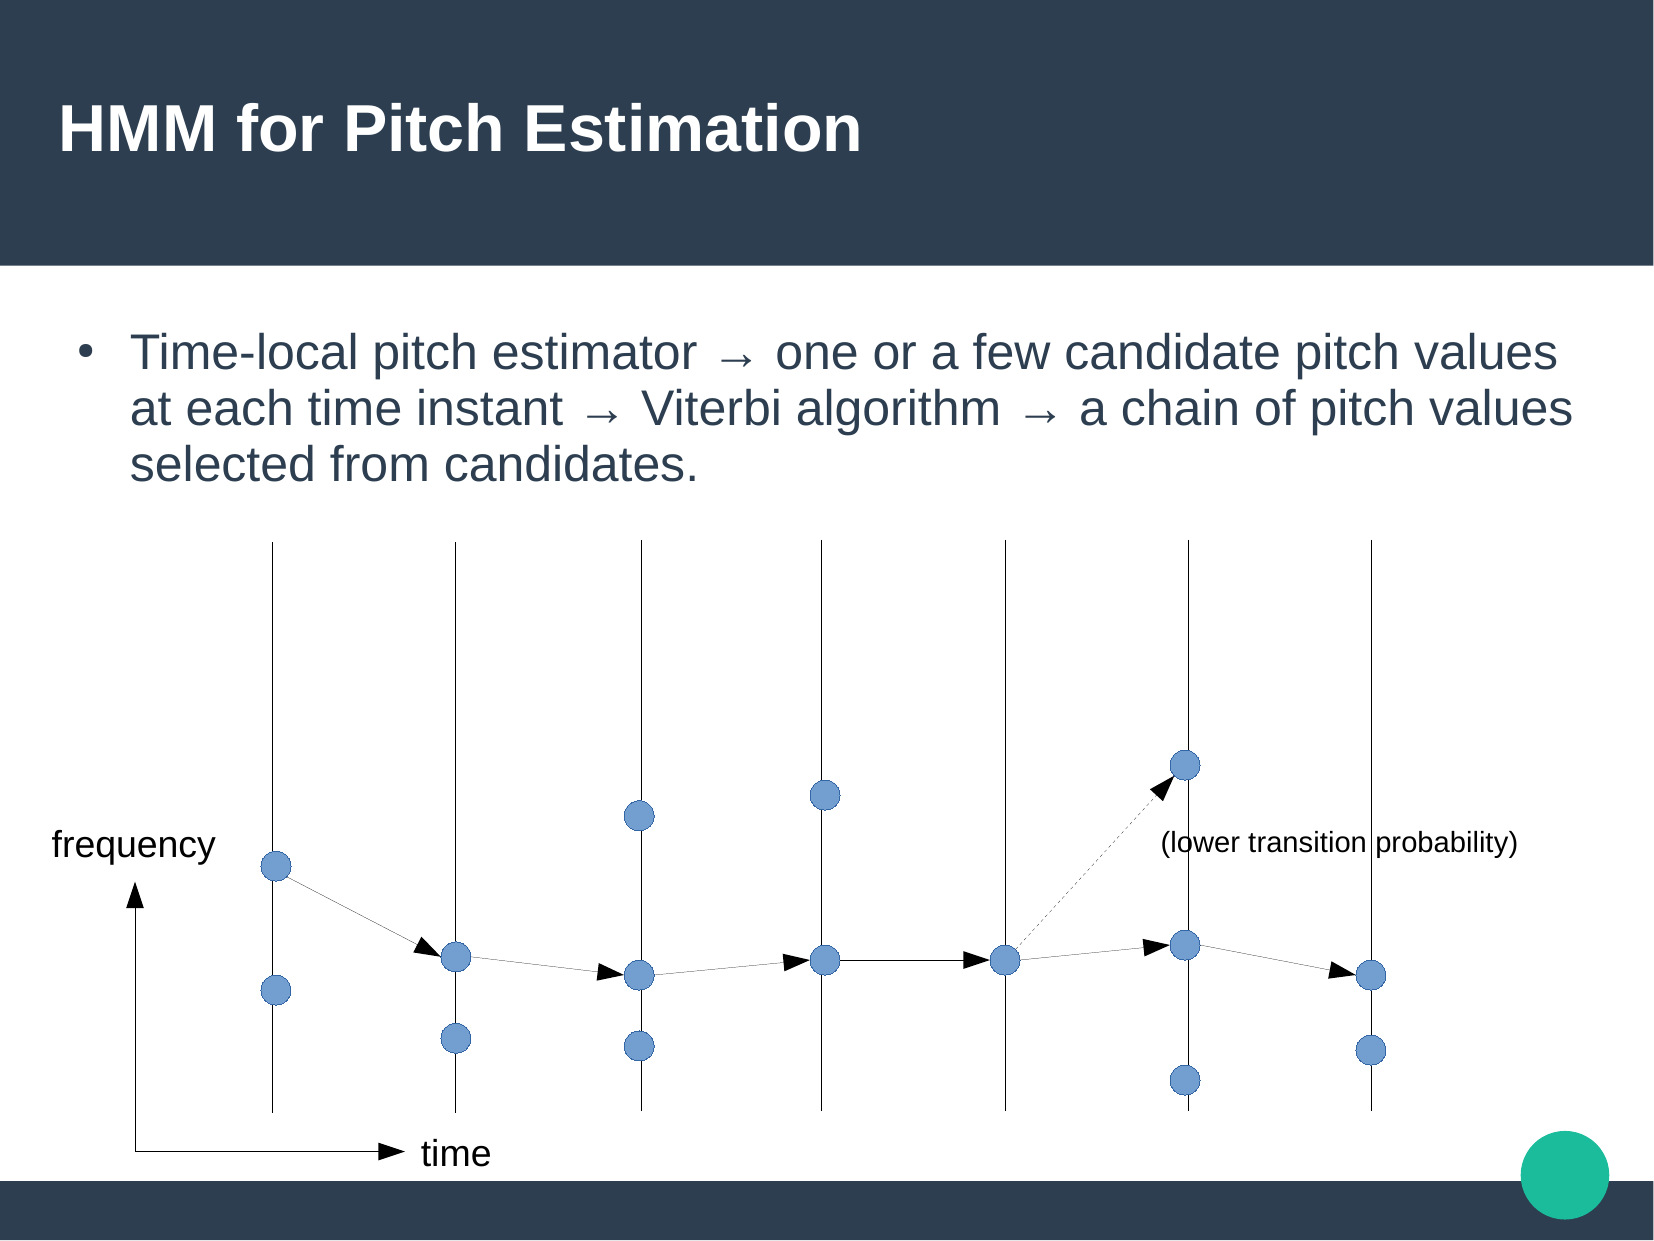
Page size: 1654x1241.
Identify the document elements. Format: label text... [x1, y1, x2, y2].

text_box [990, 945, 1020, 976]
text_box [624, 960, 655, 991]
text_box [1356, 960, 1386, 991]
list Time-local pitch estimator → one or a few candidate pitch values at each time instant → Viterbi algorithm → a chain of pitch values selected from candidates. [59, 324, 1595, 1152]
text_box [260, 851, 292, 882]
text_box [1170, 750, 1201, 781]
text_box [810, 945, 841, 976]
text_box [810, 780, 841, 811]
text_box [440, 941, 471, 972]
text_box [1170, 1065, 1201, 1096]
text_box [1355, 1035, 1386, 1066]
title HMM for Pitch Estimation [59, 49, 1595, 207]
text_box (lower transition probability) [1145, 819, 1535, 867]
text_box [260, 975, 291, 1006]
text_box time [406, 1125, 507, 1183]
text_box [624, 800, 655, 831]
text_box [624, 1030, 655, 1061]
text_box [440, 1023, 471, 1054]
text_box frequency [36, 816, 231, 874]
text_box [1170, 930, 1200, 961]
